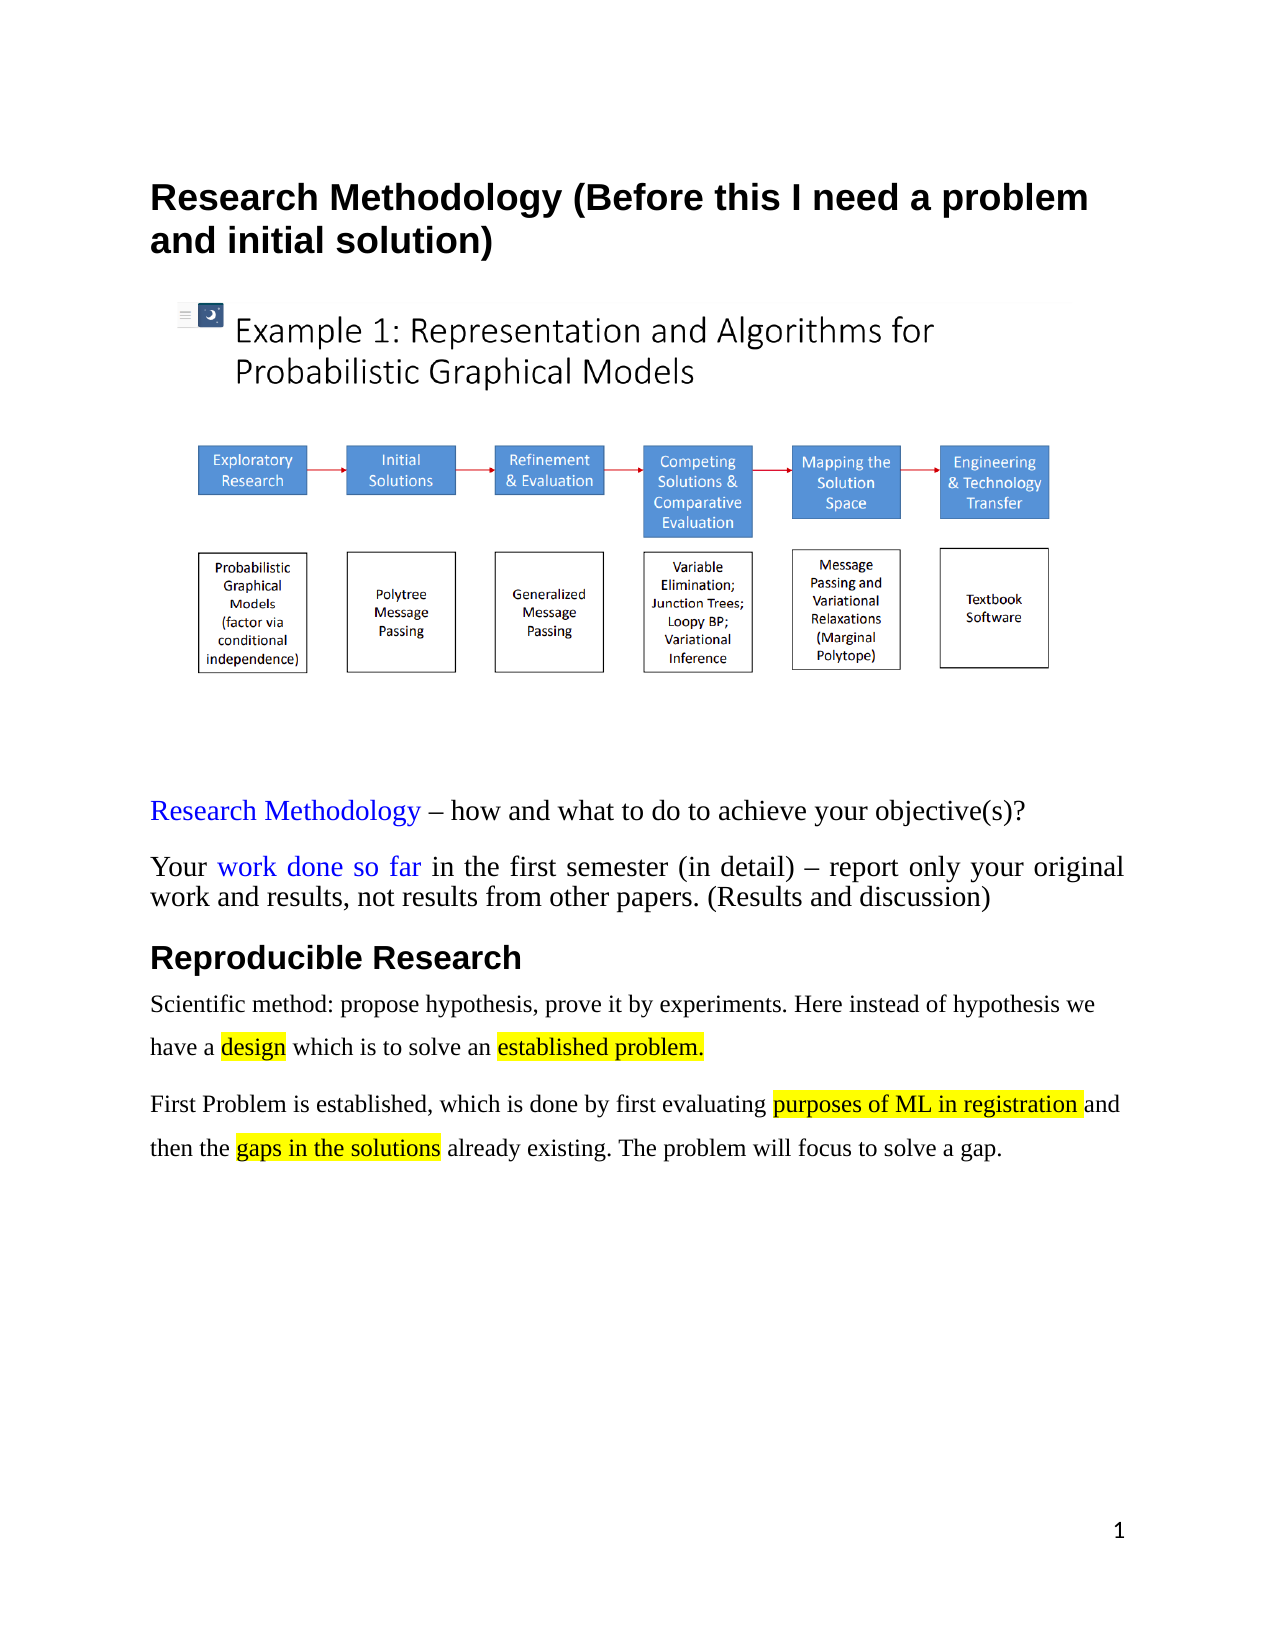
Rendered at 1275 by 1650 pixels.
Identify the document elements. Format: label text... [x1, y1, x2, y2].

picture [1054, 661, 1073, 709]
title Research Methodology – how and what to do to achieve your objective(s)? [150, 796, 1125, 827]
title Your work done so far in the first semester (in detail) – report only your original work and results, not results from other papers. (Results and discussion) [150, 852, 1125, 913]
subtitle Reproducible Research [150, 938, 1125, 976]
text First Problem is established, which is done by first evaluating purposes of ML in registration and then the gaps in the solutions already existing. The problem will focus to solve a gap. [150, 1089, 1125, 1161]
subtitle Research Methodology (Before this I need a problem and initial solution) [150, 175, 1125, 261]
text Scientific method: propose hypothesis, prove it by experiments. Here instead of hypothesis we have a design which is to solve an established problem. [150, 989, 1125, 1061]
